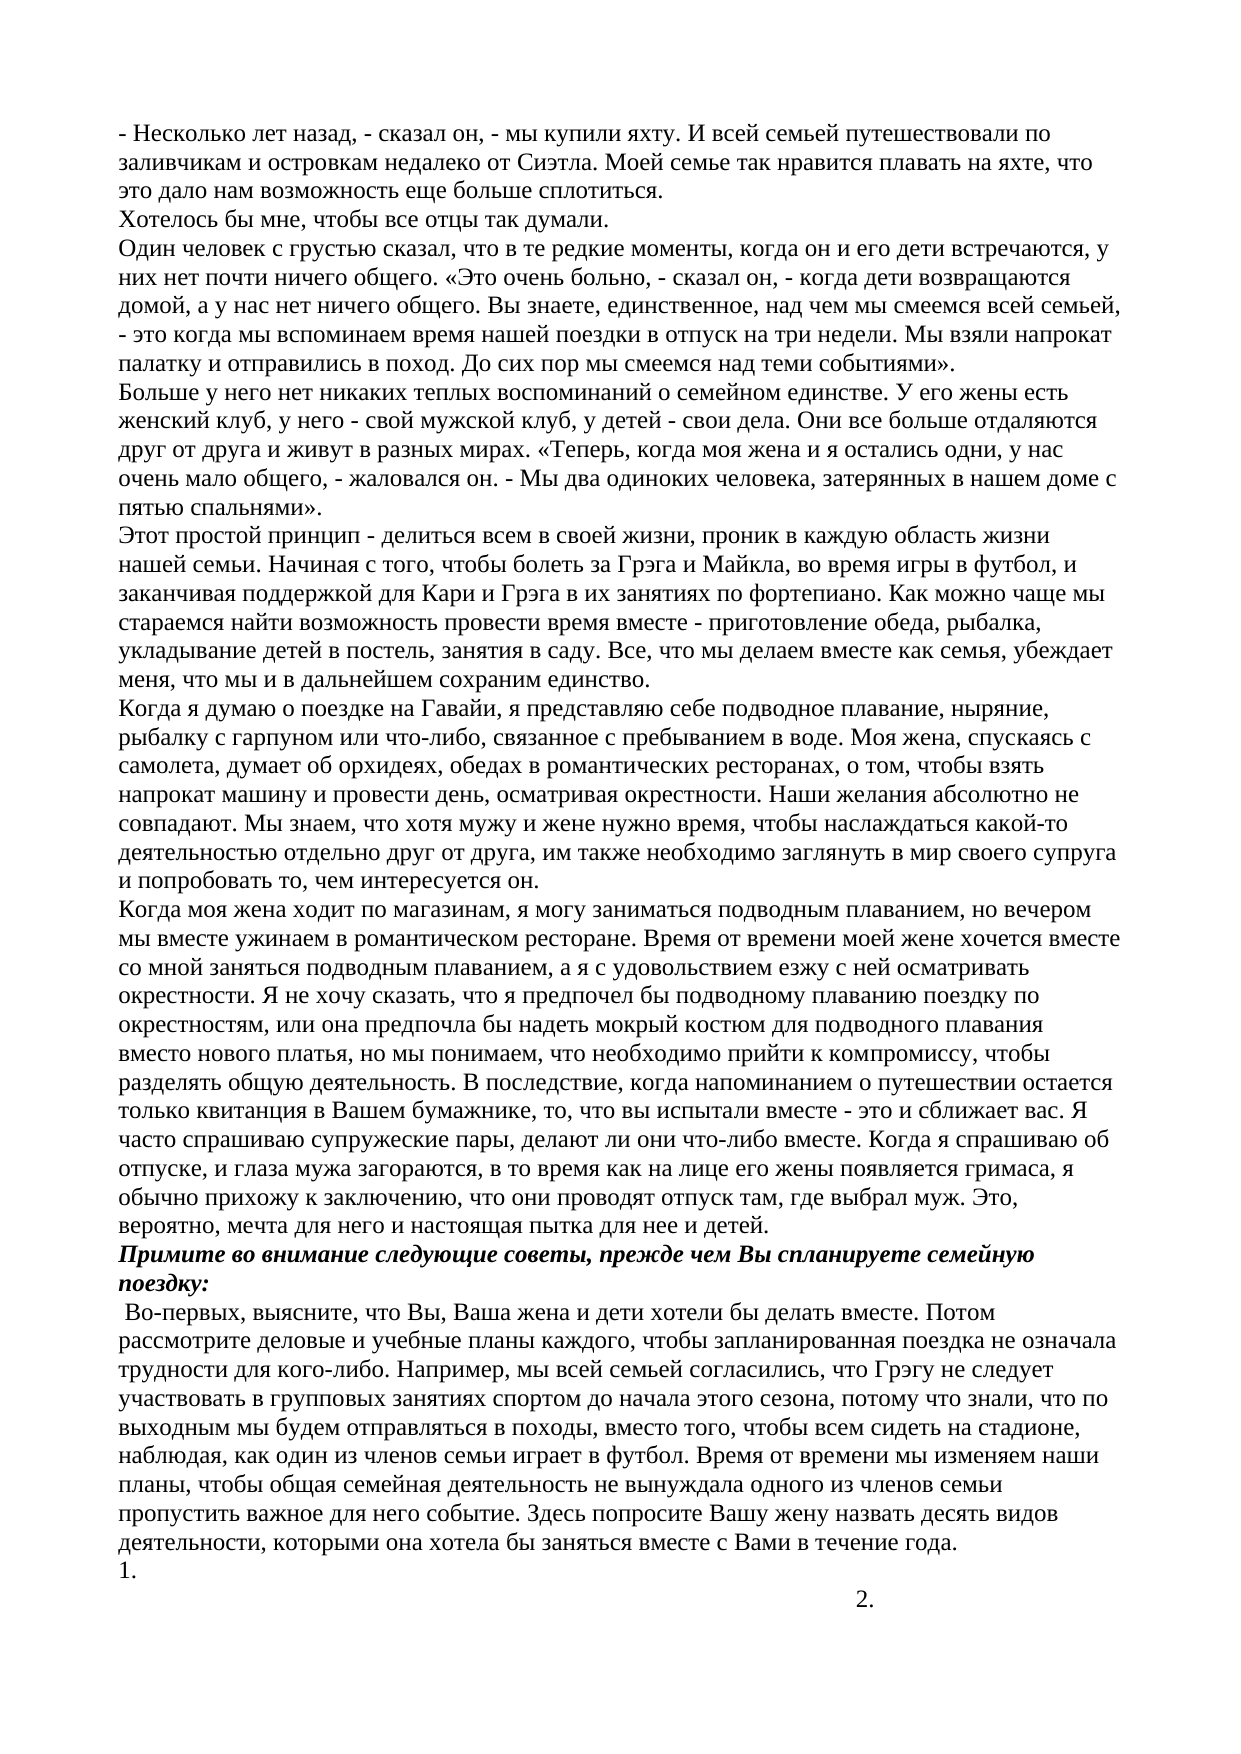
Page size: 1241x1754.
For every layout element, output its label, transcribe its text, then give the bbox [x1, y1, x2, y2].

text Во-первых, выясните, что Вы, Ваша жена и дети хотели бы делать вместе. Потом рассмотрите деловые и учебные планы каждого, чтобы запланированная поездка не озна­чала трудности для кого-либо. Например, мы всей семьей согласились, что Грэгу не следует участвовать в группо­вых занятиях спортом до начала этого сезона, потому что знали, что по выходным мы будем отправляться в походы, вместо того, чтобы всем сидеть на стадионе, наблюдая, как один из членов семьи играет в футбол. Время от вре­мени мы изменяем наши планы, чтобы общая семейная деятельность не вынуждала одного из членов семьи пропустить важное для него событие. Здесь попросите Вашу жену назвать десять видов деятельности, которыми она хотела бы заняться вместе с Вами в течение года. [118, 1297, 1122, 1556]
text - Несколько лет назад, - сказал он, - мы купили яхту. И всей семьей путешествовали по заливчикам и остро­вкам недалеко от Сиэтла. Моей семье так нравится пла­вать на яхте, что это дало нам возможность еще больше сплотиться. [118, 118, 1122, 204]
text 2. [118, 1584, 1122, 1613]
text 1. [118, 1556, 1122, 1584]
text Этот простой принцип - делиться всем в своей жизни, проник в каждую область жизни нашей семьи. Начиная с того, чтобы болеть за Грэга и Майкла, во время игры в футбол, и заканчивая поддержкой для Кари и Грэга в их занятиях по фортепиано. Как можно чаще мы стараемся найти возможность провести время вместе - приготовле­ние обеда, рыбалка, укладывание детей в постель, занятия в саду. Все, что мы делаем вместе как семья, убеждает меня, что мы и в дальнейшем сохраним единство. [118, 521, 1122, 693]
text Хотелось бы мне, чтобы все отцы так думали. [118, 204, 1122, 233]
text Больше у него нет никаких теплых воспоминаний о семейном единстве. У его жены есть женский клуб, у него - свой мужской клуб, у детей - свои дела. Они все больше отдаляются друг от друга и живут в разных мирах. «Теперь, когда моя жена и я остались одни, у нас очень мало обще­го, - жаловался он. - Мы два одиноких человека, затерян­ных в нашем доме с пятью спальнями». [118, 377, 1122, 521]
text Один человек с грустью сказал, что в те редкие момен­ты, когда он и его дети встречаются, у них нет почти ни­чего общего. «Это очень больно, - сказал он, - когда дети возвращаются домой, а у нас нет ничего общего. Вы зна­ете, единственное, над чем мы смеемся всей семьей, - это когда мы вспоминаем время нашей поездки в отпуск на три недели. Мы взяли напрокат палатку и отправились в поход. До сих пор мы смеемся над теми событиями». [118, 233, 1122, 377]
text Когда моя жена ходит по магазинам, я могу заниматься подводным плаванием, но вечером мы вместе ужинаем в романтическом ресторане. Время от времени моей жене хочется вместе со мной заняться подводным плаванием, а я с удовольствием езжу с ней осматривать окрестности. Я не хочу сказать, что я предпочел бы подводному плаванию поездку по окрестностям, или она предпочла бы надеть мокрый костюм для подводного плавания вместо нового платья, но мы понимаем, что необходимо прийти к ком­промиссу, чтобы разделять общую деятельность. В пос­ледствие, когда напоминанием о путешествии остается только квитанция в Вашем бумажнике, то, что вы испыта­ли вместе - это и сближает вас. Я часто спрашиваю супружеские пары, делают ли они что-либо вместе. Когда я спрашиваю об отпуске, и глаза мужа загораются, в то время как на лице его жены появля­ется гримаса, я обычно прихожу к заключению, что они проводят отпуск там, где выбрал муж. Это, вероятно, мечта для него и настоящая пытка для нее и детей. [118, 894, 1122, 1239]
text Когда я думаю о поездке на Гавайи, я представляю себе подводное плавание, ныряние, рыбалку с гарпуном или что-либо, связанное с пребыванием в воде. Моя жена, спус­каясь с самолета, думает об орхидеях, обедах в романти­ческих ресторанах, о том, чтобы взять напрокат машину и провести день, осматривая окрестности. Наши желания абсолютно не совпадают. Мы знаем, что хотя мужу и жене нужно время, чтобы наслаждаться какой-то деятельнос­тью отдельно друг от друга, им также необходимо загля­нуть в мир своего супруга и попробовать то, чем интере­суется он. [118, 693, 1122, 894]
text Примите во внимание следующие советы, прежде чем Вы спланируете семейную поездку: [118, 1239, 1122, 1297]
